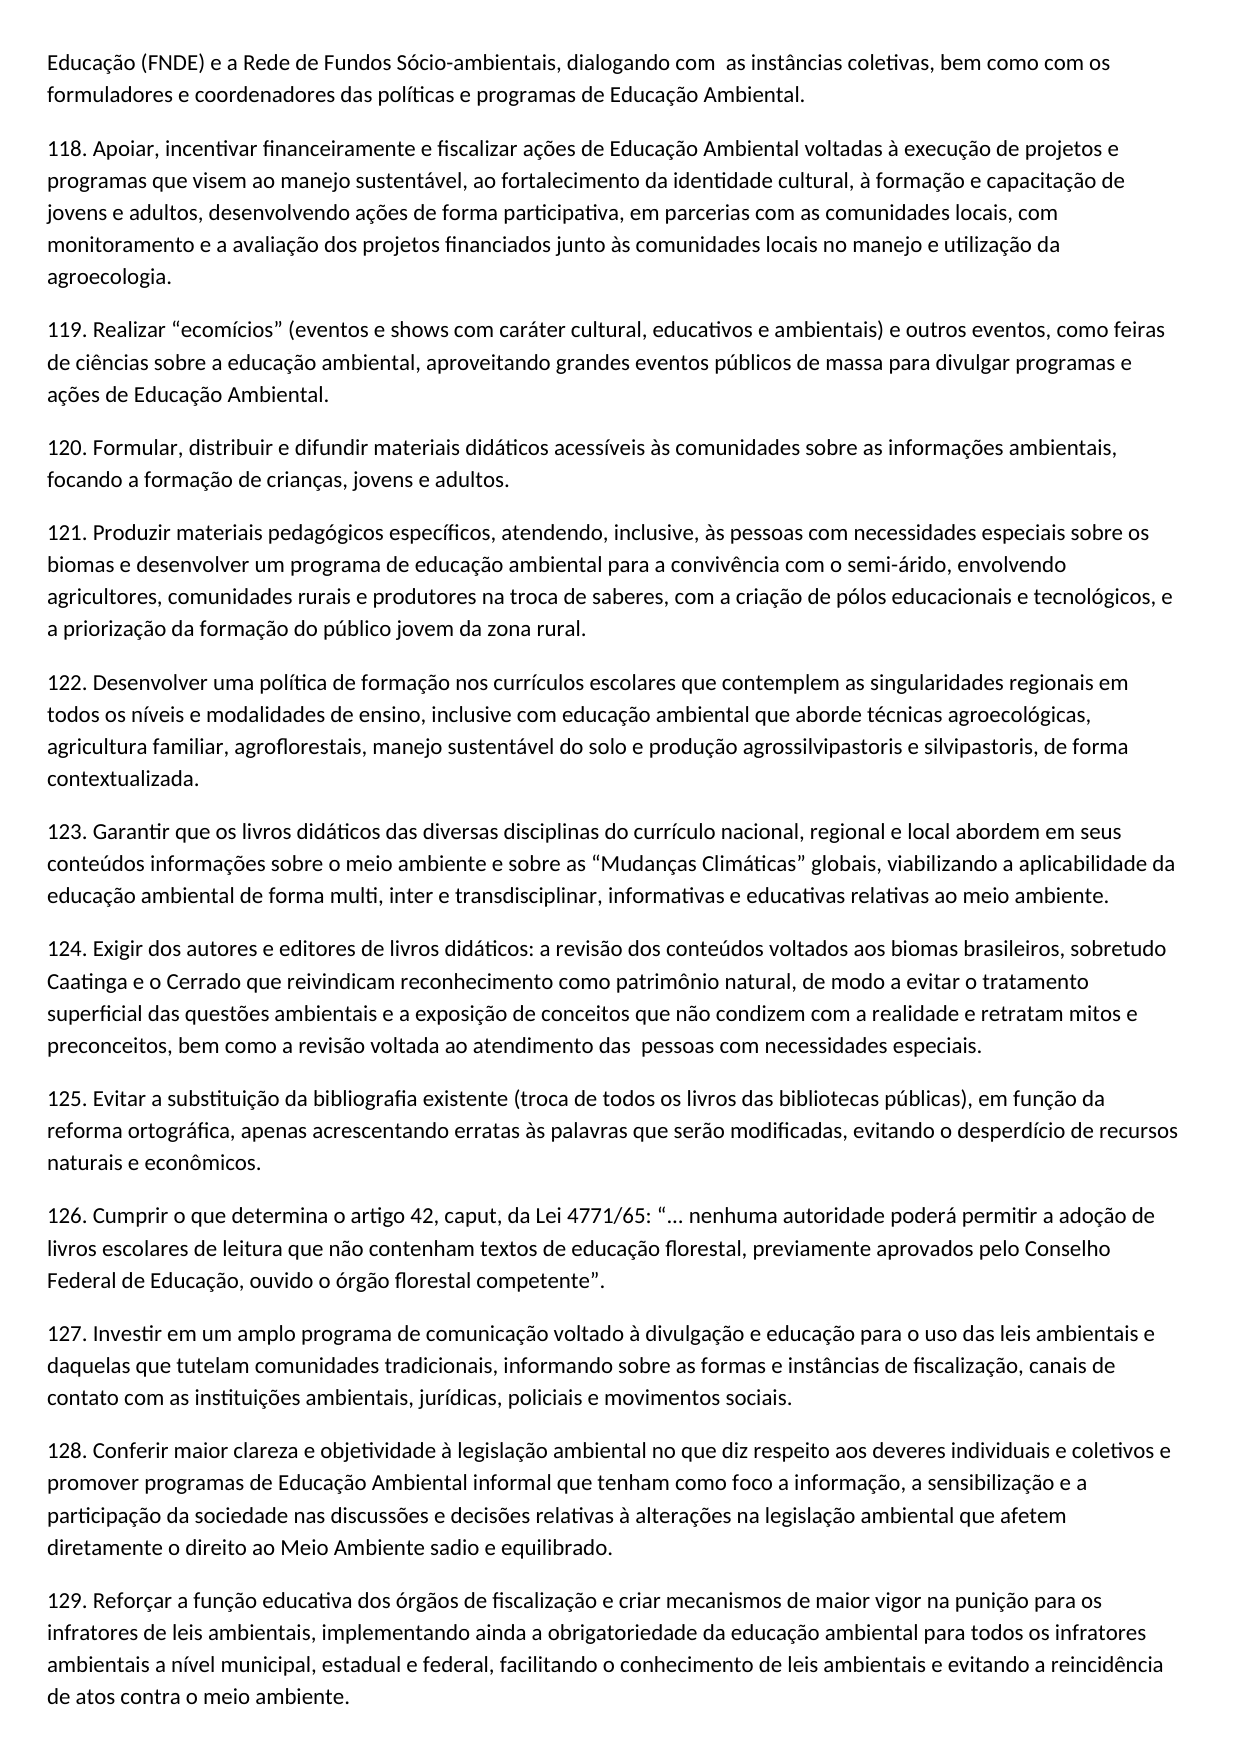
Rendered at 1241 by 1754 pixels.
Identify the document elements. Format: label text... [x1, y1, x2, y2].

text 126. Cumprir o que determina o artigo 42, caput, da Lei 4771/65: “... nenhuma autoridade poderá permitir a adoção de livros escolares de leitura que não contenham textos de educação florestal, previamente aprovados pelo Conselho Federal de Educação, ouvido o órgão florestal competente”. [47, 1202, 1181, 1294]
text 121. Produzir materiais pedagógicos específicos, atendendo, inclusive, às pessoas com necessidades especiais sobre os biomas e desenvolver um programa de educação ambiental para a convivência com o semi-árido, envolvendo agricultores, comunidades rurais e produtores na troca de saberes, com a criação de pólos educacionais e tecnológicos, e a priorização da formação do público jovem da zona rural. [47, 518, 1181, 643]
text 128. Conferir maior clareza e objetividade à legislação ambiental no que diz respeito aos deveres individuais e coletivos e promover programas de Educação Ambiental informal que tenham como foco a informação, a sensibilização e a participação da sociedade nas discussões e decisões relativas à alterações na legislação ambiental que afetem diretamente o direito ao Meio Ambiente sadio e equilibrado. [47, 1436, 1181, 1561]
text 120. Formular, distribuir e difundir materiais didáticos acessíveis às comunidades sobre as informações ambientais, focando a formação de crianças, jovens e adultos. [47, 433, 1181, 493]
text 127. Investir em um amplo programa de comunicação voltado à divulgação e educação para o uso das leis ambientais e daquelas que tutelam comunidades tradicionais, informando sobre as formas e instâncias de fiscalização, canais de contato com as instituições ambientais, jurídicas, policiais e movimentos sociais. [47, 1319, 1181, 1411]
text Educação (FNDE) e a Rede de Fundos Sócio-ambientais, dialogando com as instâncias coletivas, bem como com os formuladores e coordenadores das políticas e programas de Educação Ambiental. [47, 48, 1181, 109]
text 119. Realizar “ecomícios” (eventos e shows com caráter cultural, educativos e ambientais) e outros eventos, como feiras de ciências sobre a educação ambiental, aproveitando grandes eventos públicos de massa para divulgar programas e ações de Educação Ambiental. [47, 315, 1181, 408]
text 129. Reforçar a função educativa dos órgãos de fiscalização e criar mecanismos de maior vigor na punição para os infratores de leis ambientais, implementando ainda a obrigatoriedade da educação ambiental para todos os infratores ambientais a nível municipal, estadual e federal, facilitando o conhecimento de leis ambientais e evitando a reincidência de atos contra o meio ambiente. [47, 1586, 1181, 1711]
text 122. Desenvolver uma política de formação nos currículos escolares que contemplem as singularidades regionais em todos os níveis e modalidades de ensino, inclusive com educação ambiental que aborde técnicas agroecológicas, agricultura familiar, agroflorestais, manejo sustentável do solo e produção agrossilvipastoris e silvipastoris, de forma contextualizada. [47, 668, 1181, 792]
text 125. Evitar a substituição da bibliografia existente (troca de todos os livros das bibliotecas públicas), em função da reforma ortográfica, apenas acrescentando erratas às palavras que serão modificadas, evitando o desperdício de recursos naturais e econômicos. [47, 1084, 1181, 1177]
text 118. Apoiar, incentivar financeiramente e fiscalizar ações de Educação Ambiental voltadas à execução de projetos e programas que visem ao manejo sustentável, ao fortalecimento da identidade cultural, à formação e capacitação de jovens e adultos, desenvolvendo ações de forma participativa, em parcerias com as comunidades locais, com monitoramento e a avaliação dos projetos financiados junto às comunidades locais no manejo e utilização da agroecologia. [47, 134, 1181, 290]
text 123. Garantir que os livros didáticos das diversas disciplinas do currículo nacional, regional e local abordem em seus conteúdos informações sobre o meio ambiente e sobre as “Mudanças Climáticas” globais, viabilizando a aplicabilidade da educação ambiental de forma multi, inter e transdisciplinar, informativas e educativas relativas ao meio ambiente. [47, 817, 1181, 909]
text 124. Exigir dos autores e editores de livros didáticos: a revisão dos conteúdos voltados aos biomas brasileiros, sobretudo Caatinga e o Cerrado que reivindicam reconhecimento como patrimônio natural, de modo a evitar o tratamento superficial das questões ambientais e a exposição de conceitos que não condizem com a realidade e retratam mitos e preconceitos, bem como a revisão voltada ao atendimento das pessoas com necessidades especiais. [47, 934, 1181, 1059]
